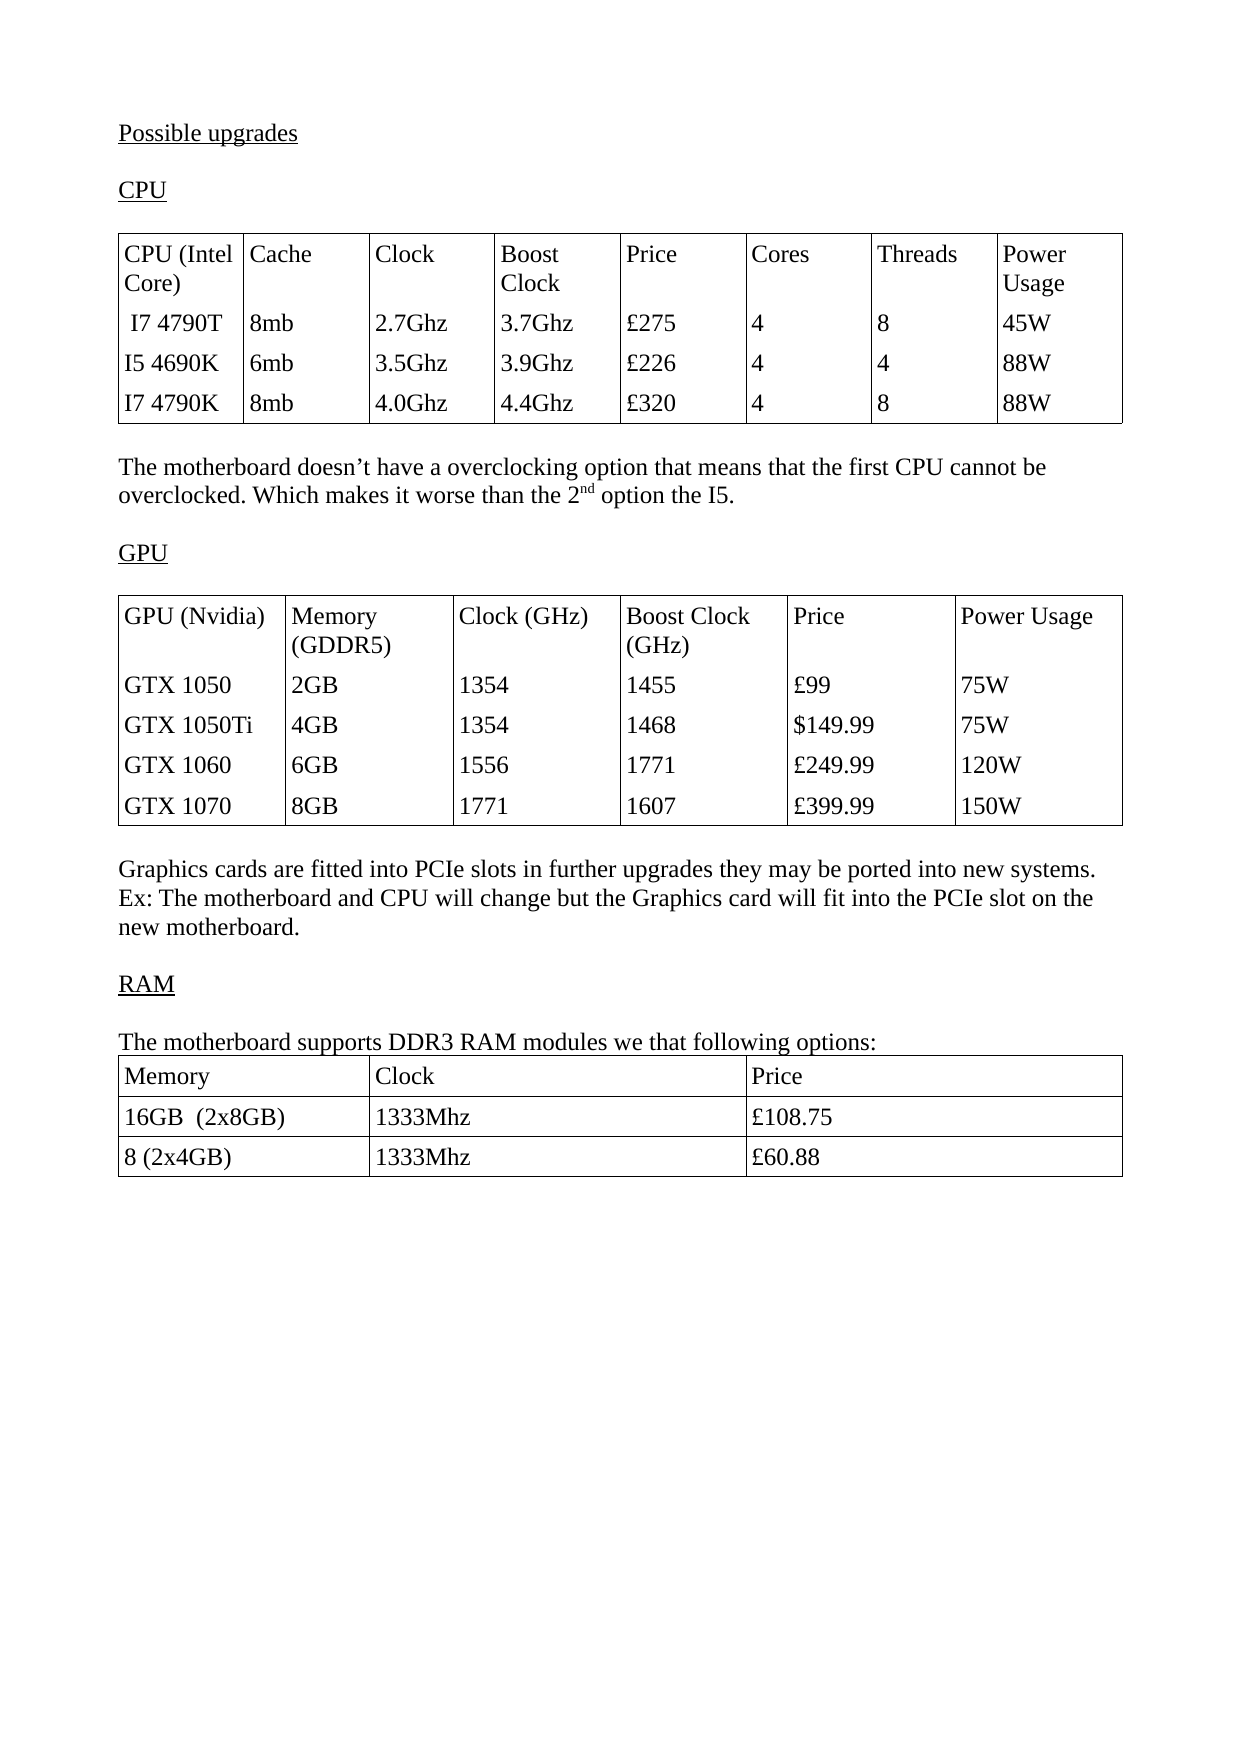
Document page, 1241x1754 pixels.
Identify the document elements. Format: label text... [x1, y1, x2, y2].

table_cell 75W [956, 705, 1122, 745]
table_cell 4.0Ghz [370, 383, 494, 423]
table_cell 4.4Ghz [495, 383, 620, 423]
table_cell I7 4790K [119, 383, 243, 423]
table_header Boost Clock (GHz) [621, 596, 787, 664]
table_cell 1468 [621, 705, 787, 745]
table_header Price [621, 234, 746, 302]
table_cell 2GB [286, 665, 453, 705]
table_cell 8 [872, 383, 997, 423]
table_cell 1333Mhz [370, 1137, 746, 1176]
table_header Cache [244, 234, 369, 302]
table_header Threads [872, 234, 997, 302]
table_cell GTX 1050Ti [119, 705, 285, 745]
table_cell 8GB [286, 785, 453, 825]
table_cell £320 [621, 383, 746, 423]
text RAM [118, 969, 1122, 998]
table_cell GTX 1060 [119, 745, 285, 785]
table_cell 4 [747, 302, 871, 342]
text CPU [118, 176, 1122, 204]
table_header Power Usage [956, 596, 1122, 664]
table_cell 1354 [454, 665, 620, 705]
table_cell 88W [998, 383, 1122, 423]
table_cell 4 [872, 343, 997, 383]
table_cell 1455 [621, 665, 787, 705]
table_cell £108.75 [747, 1097, 1122, 1136]
table_cell 8 (2x4GB) [119, 1137, 369, 1176]
table_header Memory (GDDR5) [286, 596, 453, 664]
table_cell 2.7Ghz [370, 302, 494, 342]
table_cell I7 4790T [119, 302, 243, 342]
text Possible upgrades [118, 118, 1122, 147]
table_cell 88W [998, 343, 1122, 383]
table_cell 8 [872, 302, 997, 342]
table_cell 1333Mhz [370, 1097, 746, 1136]
text Ex: The motherboard and CPU will change but the Graphics card will fit into the PCIe slot on the new motherboard. [118, 883, 1122, 940]
table_cell I5 4690K [119, 343, 243, 383]
table_cell 1556 [454, 745, 620, 785]
table_cell £249.99 [788, 745, 955, 785]
table_header Clock [370, 1056, 746, 1096]
table_cell 4GB [286, 705, 453, 745]
table_header Clock [370, 234, 494, 302]
table_cell GTX 1070 [119, 785, 285, 825]
table_cell 6mb [244, 343, 369, 383]
table_header Cores [747, 234, 871, 302]
table_cell £275 [621, 302, 746, 342]
table_cell 4 [747, 343, 871, 383]
table_cell $149.99 [788, 705, 955, 745]
table_cell 8mb [244, 383, 369, 423]
table_cell 75W [956, 665, 1122, 705]
text GPU [118, 538, 1122, 567]
table_cell 1771 [454, 785, 620, 825]
table_cell 3.7Ghz [495, 302, 620, 342]
table_cell 1354 [454, 705, 620, 745]
table_header CPU (Intel Core) [119, 234, 243, 302]
table_cell £399.99 [788, 785, 955, 825]
table_cell 8mb [244, 302, 369, 342]
table_header Boost Clock [495, 234, 620, 302]
text The motherboard doesn’t have a overclocking option that means that the first CPU cannot be overclocked. Which makes it worse than the 2nd option the I5. [118, 452, 1122, 509]
table_cell GTX 1050 [119, 665, 285, 705]
table_cell £99 [788, 665, 955, 705]
text The motherboard supports DDR3 RAM modules we that following options: [118, 1027, 1122, 1055]
table_cell 6GB [286, 745, 453, 785]
table_cell 120W [956, 745, 1122, 785]
table_cell 3.9Ghz [495, 343, 620, 383]
table_cell 150W [956, 785, 1122, 825]
table_header Power Usage [998, 234, 1122, 302]
table_cell 16GB (2x8GB) [119, 1097, 369, 1136]
table_cell 45W [998, 302, 1122, 342]
table_header Price [747, 1056, 1122, 1096]
table_cell 4 [747, 383, 871, 423]
table_cell £226 [621, 343, 746, 383]
table_header GPU (Nvidia) [119, 596, 285, 664]
table_cell 3.5Ghz [370, 343, 494, 383]
table_header Memory [119, 1056, 369, 1096]
text Graphics cards are fitted into PCIe slots in further upgrades they may be ported into new systems. [118, 854, 1122, 883]
table_cell 1771 [621, 745, 787, 785]
table_header Price [788, 596, 955, 664]
table_cell £60.88 [747, 1137, 1122, 1176]
table_header Clock (GHz) [454, 596, 620, 664]
table_cell 1607 [621, 785, 787, 825]
